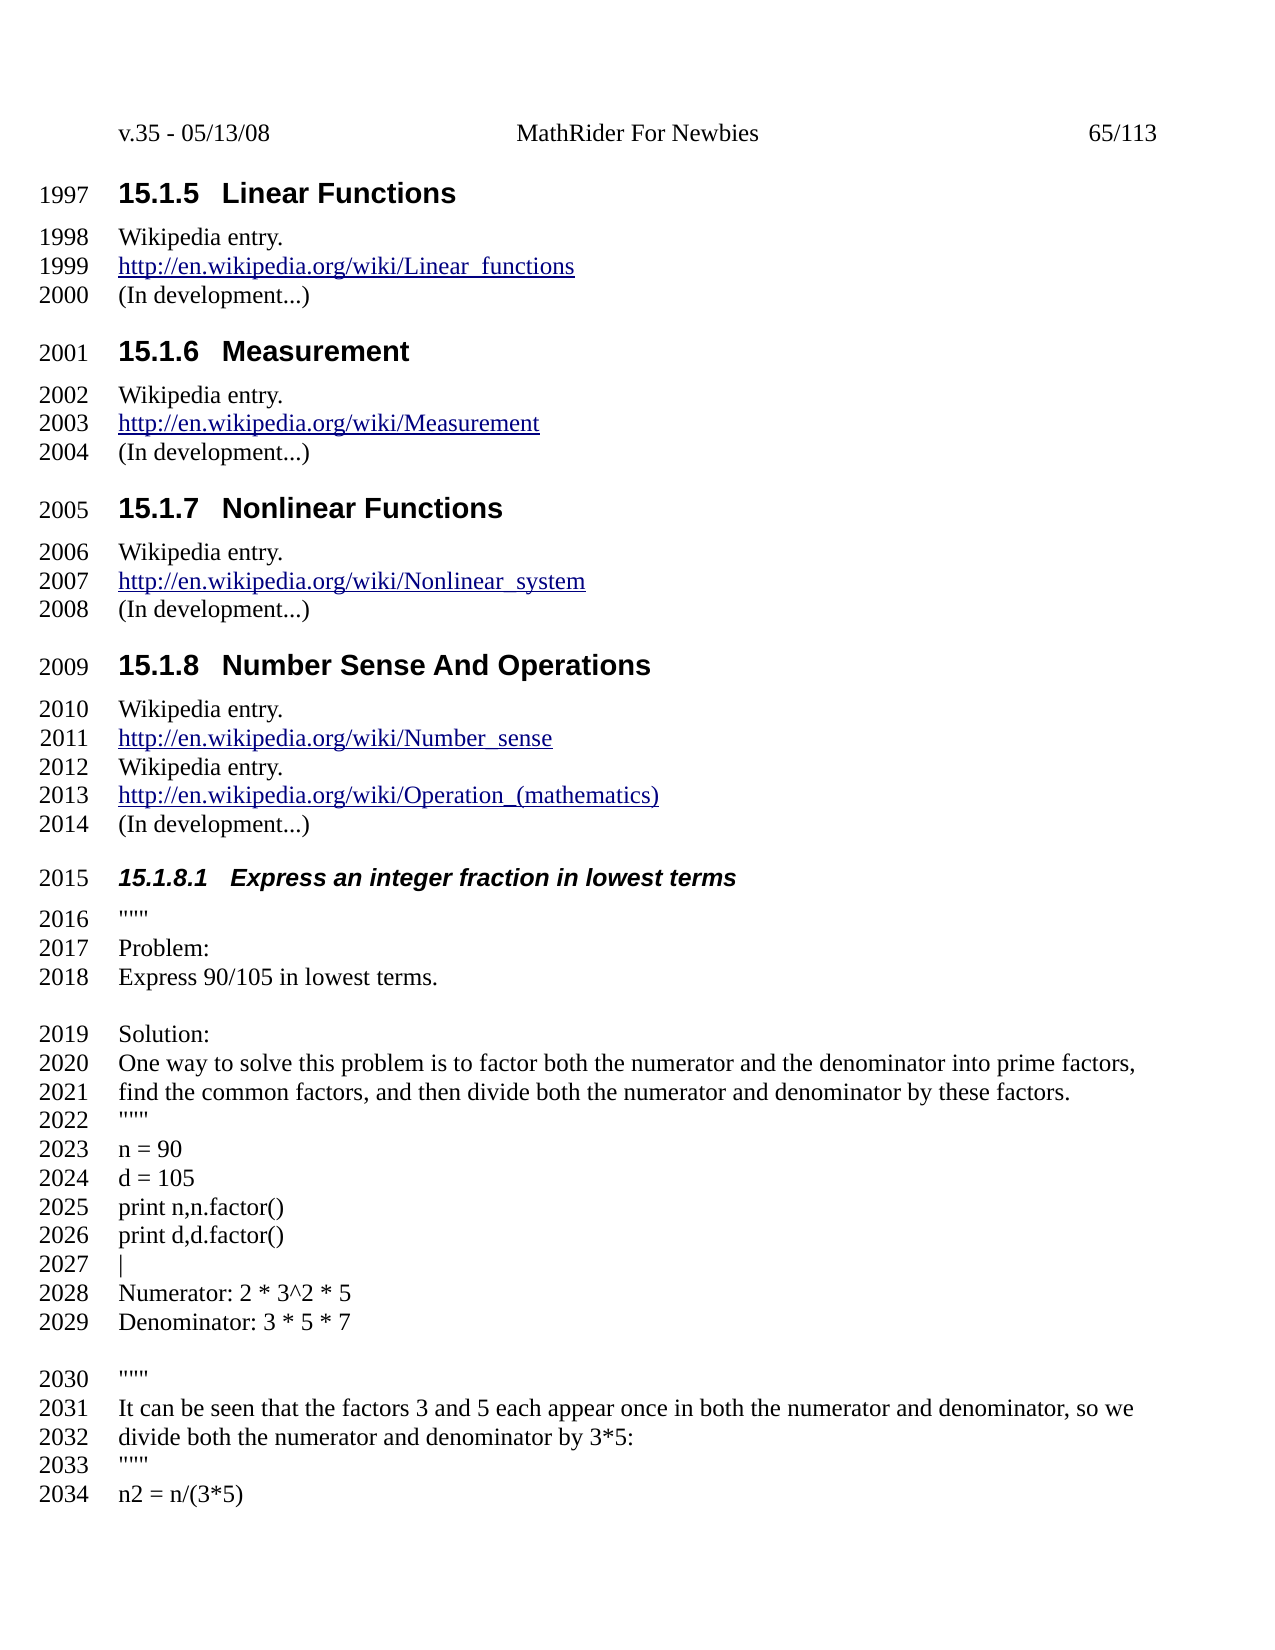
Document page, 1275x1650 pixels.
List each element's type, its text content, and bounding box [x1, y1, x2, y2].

text It can be seen that the factors 3 and 5 each appear once in both the numerator and denominator, so we divide both the numerator and denominator by 3*5: [118, 1393, 1157, 1450]
text (In development...) [118, 809, 1157, 838]
text Express 90/105 in lowest terms. [118, 962, 1157, 990]
text One way to solve this problem is to factor both the numerator and the denominator into prime factors, find the common factors, and then divide both the numerator and denominator by these factors. [118, 1048, 1157, 1105]
text print n,n.factor() [118, 1192, 1157, 1220]
text Solution: [118, 1019, 1157, 1048]
text """ [118, 1364, 1157, 1393]
text Numerator: 2 * 3^2 * 5 [118, 1278, 1157, 1307]
text (In development...) [118, 280, 1157, 309]
text http://en.wikipedia.org/wiki/Number_sense [118, 723, 1157, 752]
text n2 = n/(3*5) [118, 1479, 1157, 1508]
subtitle Nonlinear Functions [118, 491, 1157, 524]
text Problem: [118, 933, 1157, 962]
text d = 105 [118, 1163, 1157, 1192]
text http://en.wikipedia.org/wiki/Operation_(mathematics) [118, 781, 1157, 809]
text Wikipedia entry. [118, 694, 1157, 723]
text Wikipedia entry. [118, 537, 1157, 566]
text n = 90 [118, 1134, 1157, 1163]
subtitle Measurement [118, 334, 1157, 367]
text """ [118, 1105, 1157, 1134]
text (In development...) [118, 437, 1157, 466]
text Denominator: 3 * 5 * 7 [118, 1307, 1157, 1335]
subtitle Express an integer fraction in lowest terms [118, 863, 1157, 892]
text (In development...) [118, 594, 1157, 623]
text Wikipedia entry. [118, 222, 1157, 251]
text | [118, 1249, 1157, 1278]
text """ [118, 1450, 1157, 1479]
text http://en.wikipedia.org/wiki/Linear_functions [118, 251, 1157, 280]
subtitle Number Sense And Operations [118, 648, 1157, 682]
text print d,d.factor() [118, 1220, 1157, 1249]
subtitle Linear Functions [118, 176, 1157, 210]
text Wikipedia entry. [118, 380, 1157, 408]
text http://en.wikipedia.org/wiki/Measurement [118, 408, 1157, 437]
text http://en.wikipedia.org/wiki/Nonlinear_system [118, 566, 1157, 594]
text """ [118, 904, 1157, 933]
text Wikipedia entry. [118, 752, 1157, 781]
